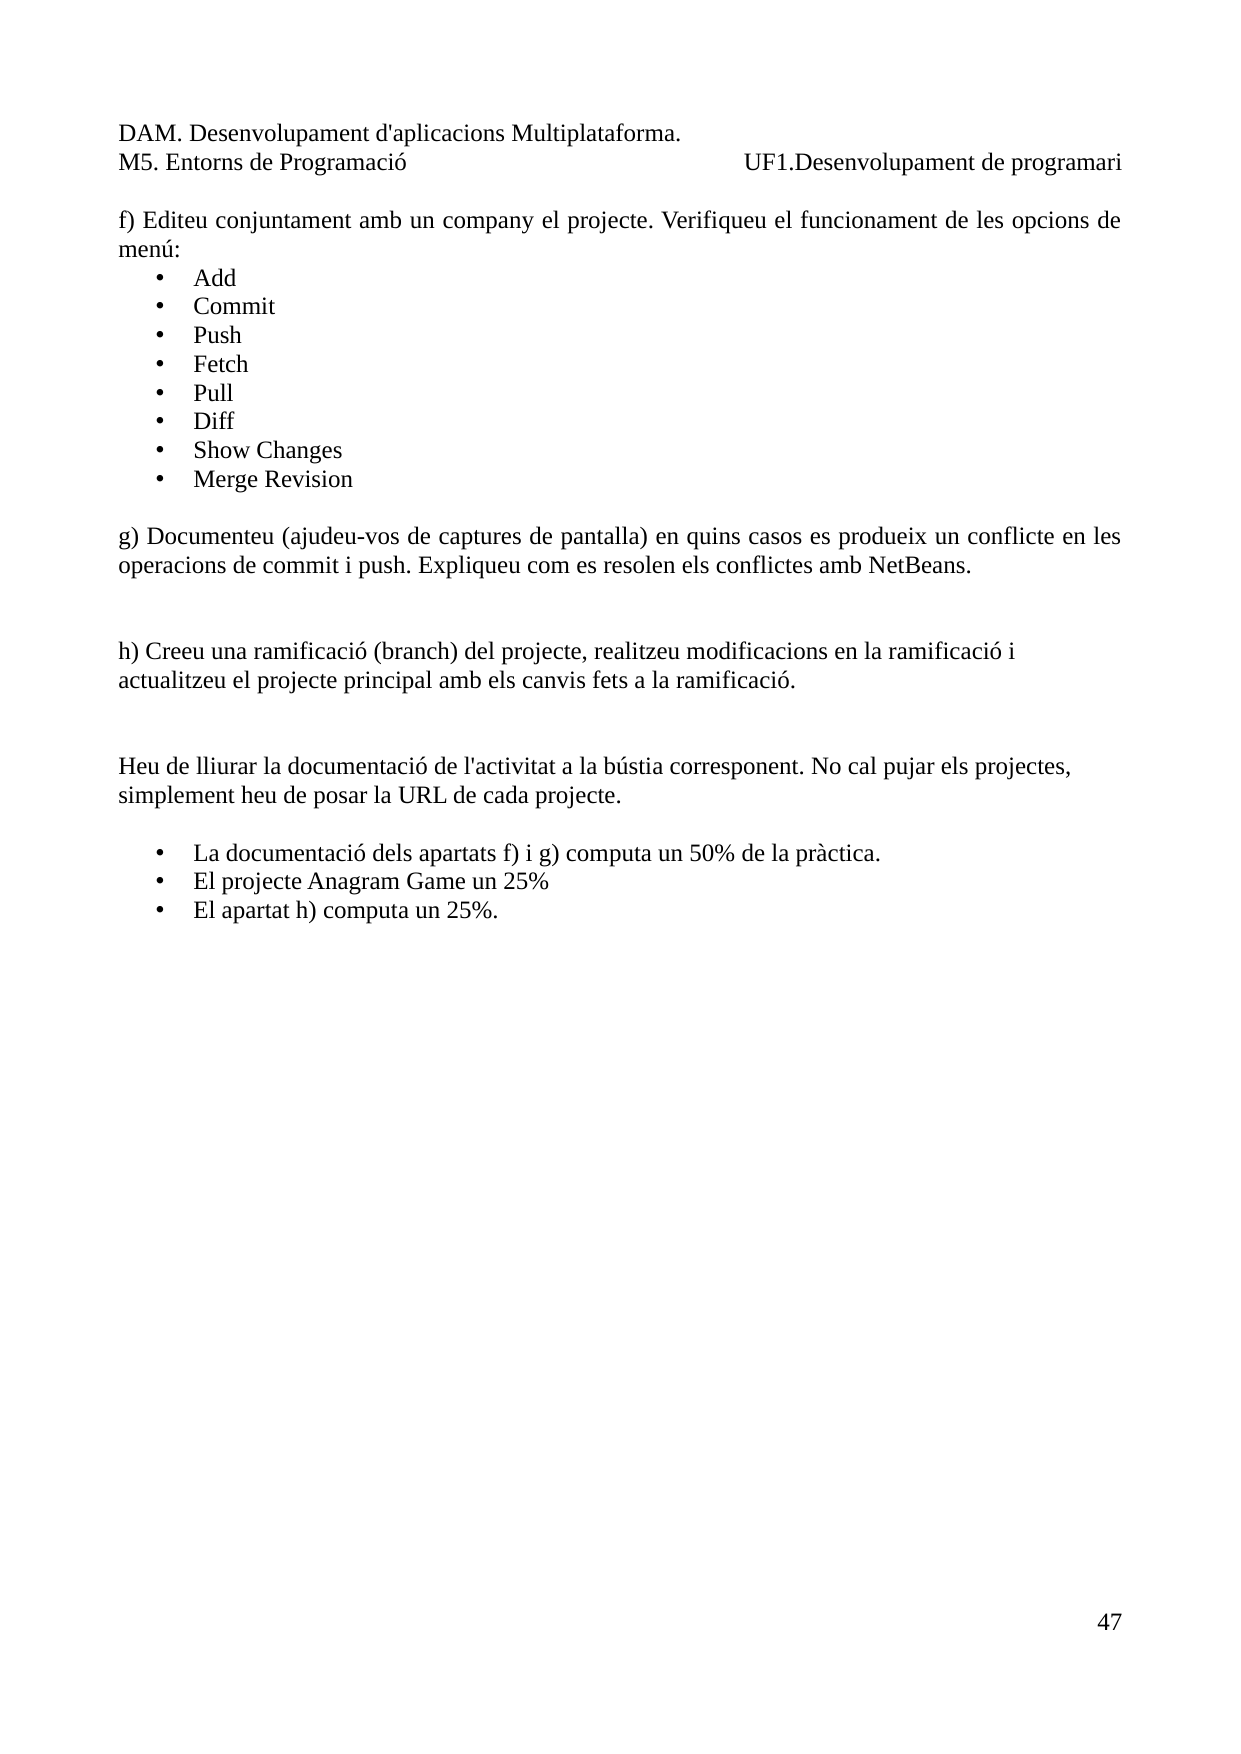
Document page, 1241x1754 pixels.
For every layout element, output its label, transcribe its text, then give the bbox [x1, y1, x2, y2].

list Pull [156, 378, 1122, 406]
list Add [156, 263, 1122, 291]
list La documentació dels apartats f) i g) computa un 50% de la pràctica. [156, 838, 1122, 866]
list El apartat h) computa un 25%. [156, 895, 1122, 924]
text g) Documenteu (ajudeu-vos de captures de pantalla) en quins casos es produeix un conflicte en les operacions de commit i push. Expliqueu com es resolen els conflictes amb NetBeans. [118, 521, 1122, 579]
list Diff [156, 406, 1122, 435]
text Heu de lliurar la documentació de l'activitat a la bústia corresponent. No cal pujar els projectes, simplement heu de posar la URL de cada projecte. [118, 751, 1122, 809]
list Fetch [156, 349, 1122, 378]
list Merge Revision [156, 464, 1122, 493]
list Commit [156, 291, 1122, 320]
text h) Creeu una ramificació (branch) del projecte, realitzeu modificacions en la ramificació i actualitzeu el projecte principal amb els canvis fets a la ramificació. [118, 636, 1122, 694]
list El projecte Anagram Game un 25% [156, 866, 1122, 895]
text f) Editeu conjuntament amb un company el projecte. Verifiqueu el funcionament de les opcions de menú: [118, 205, 1122, 263]
list Push [156, 320, 1122, 349]
list Show Changes [156, 435, 1122, 464]
